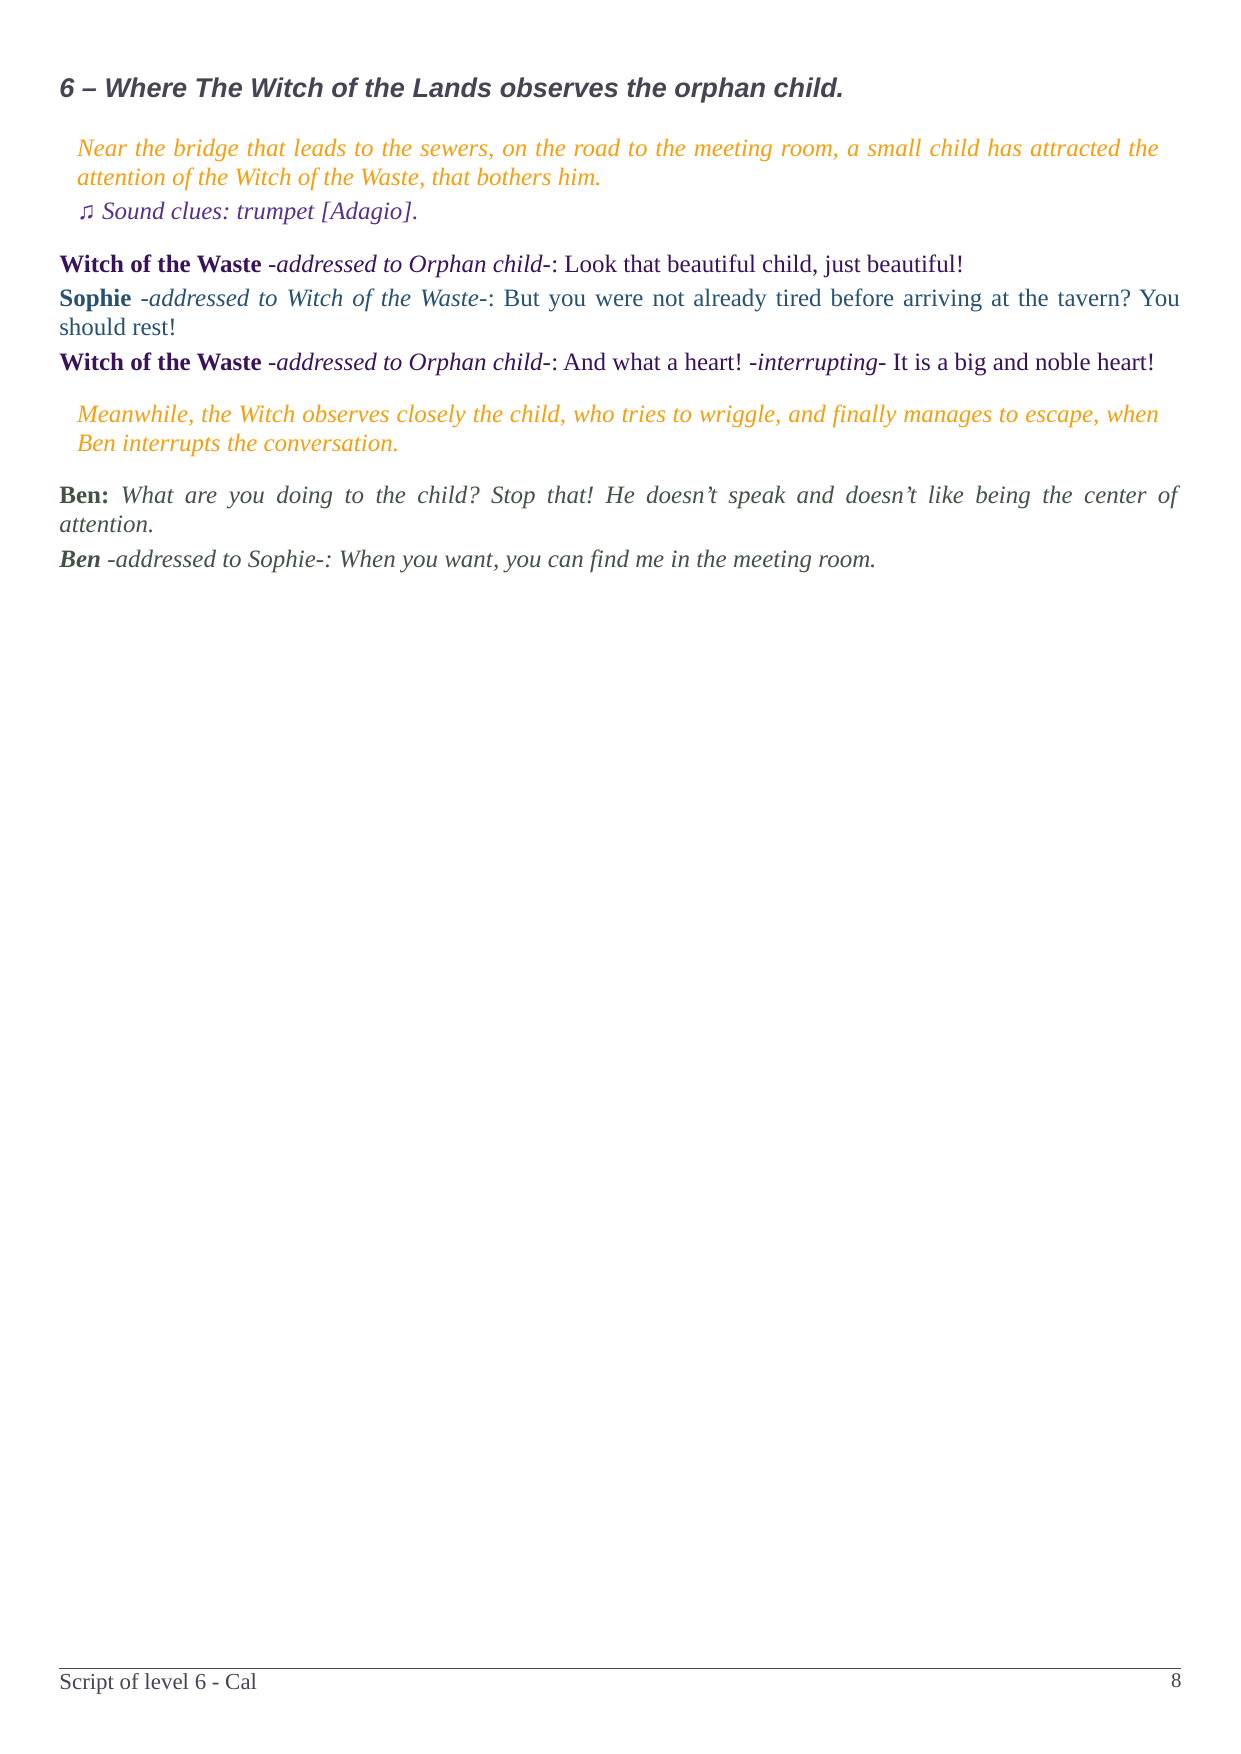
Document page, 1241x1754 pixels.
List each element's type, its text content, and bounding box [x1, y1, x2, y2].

text ♫ Sound clues: trumpet [Adagio]. [59, 179, 1181, 243]
text Witch of the Waste -addressed to Orphan child-: And what a heart! -interrupting- It is a big and noble heart! [59, 347, 1181, 376]
text Near the bridge that leads to the sewers, on the road to the meeting room, a small child has attracted the attention of the Witch of the Waste, that bothers him. [59, 115, 1181, 179]
text Sophie -addressed to Witch of the Waste-: But you were not already tired before arriving at the tavern? You should rest! [59, 283, 1181, 341]
text Ben -addressed to Sophie-: When you want, you can find me in the meeting room. [59, 544, 1181, 573]
text Ben: What are you doing to the child? Stop that! He doesn’t speak and doesn’t like being the center of attention. [59, 481, 1181, 538]
text Witch of the Waste -addressed to Orphan child-: Look that beautiful child, just beautiful! [59, 249, 1181, 278]
subtitle 6 – Where The Witch of the Lands observes the orphan child. [59, 72, 1181, 103]
text Meanwhile, the Witch observes closely the child, who tries to wriggle, and finally manages to escape, when Ben interrupts the conversation. [59, 382, 1181, 474]
